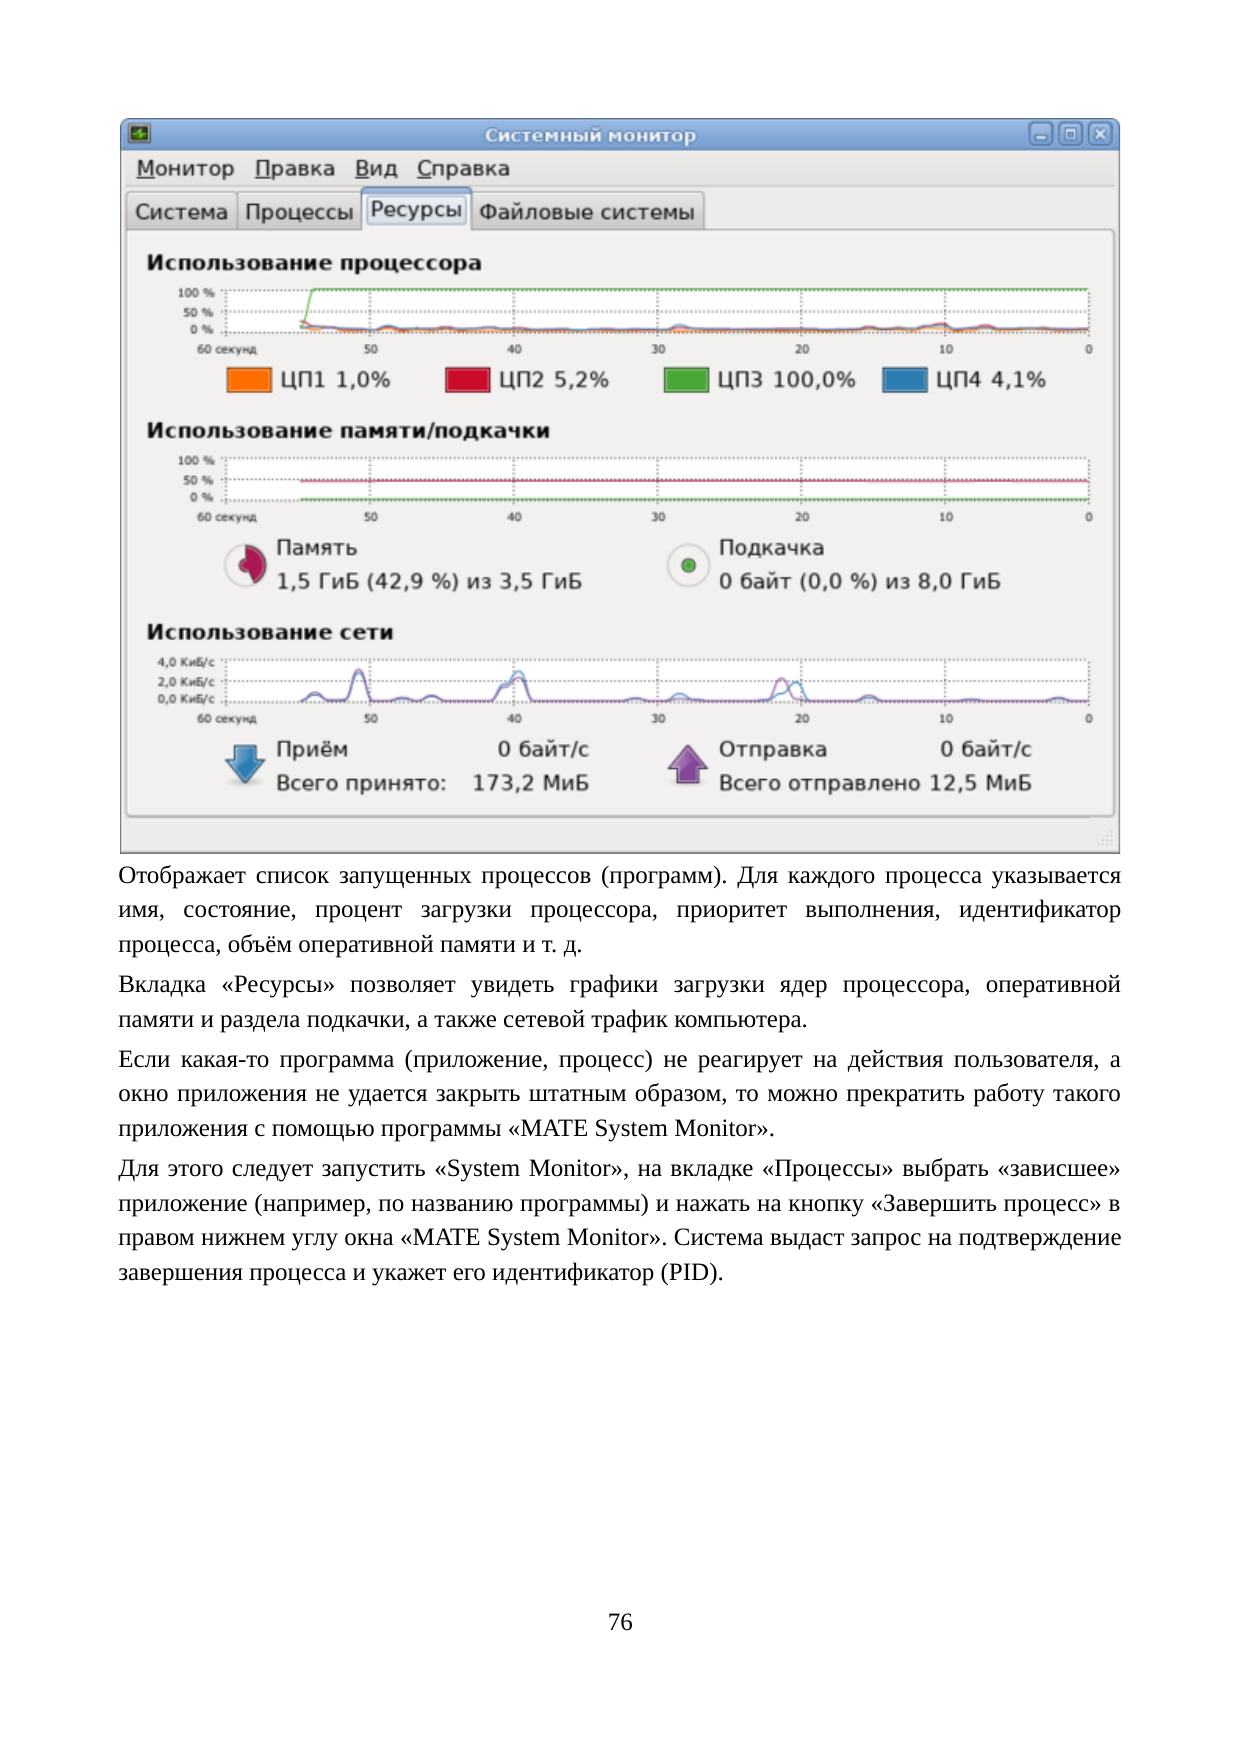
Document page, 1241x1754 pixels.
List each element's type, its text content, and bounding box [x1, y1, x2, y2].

text Отображает список запущенных процессов (программ). Для каждого процесса указывается имя, состояние, процент загрузки процессора, приоритет выполнения, идентификатор процесса, объём оперативной памяти и т. д. [118, 854, 1122, 957]
text Для этого следует запустить «System Monitor», на вкладке «Процессы» выбрать «зависшее» приложение (например, по названию программы) и нажать на кнопку «Завершить процесс» в правом нижнем углу окна «MATE System Monitor». Система выдаст запрос на подтверждение завершения процесса и укажет его идентификатор (PID). [118, 1153, 1122, 1286]
text Если какая-то программа (приложение, процесс) не реагирует на действия пользователя, а окно приложения не удается закрыть штатным образом, то можно прекратить работу такого приложения с помощью программы «MATE System Monitor». [118, 1044, 1122, 1142]
picture [120, 118, 1121, 854]
text Вкладка «Ресурсы» позволяет увидеть графики загрузки ядер процессора, оперативной памяти и раздела подкачки, а также сетевой трафик компьютера. [118, 969, 1122, 1032]
